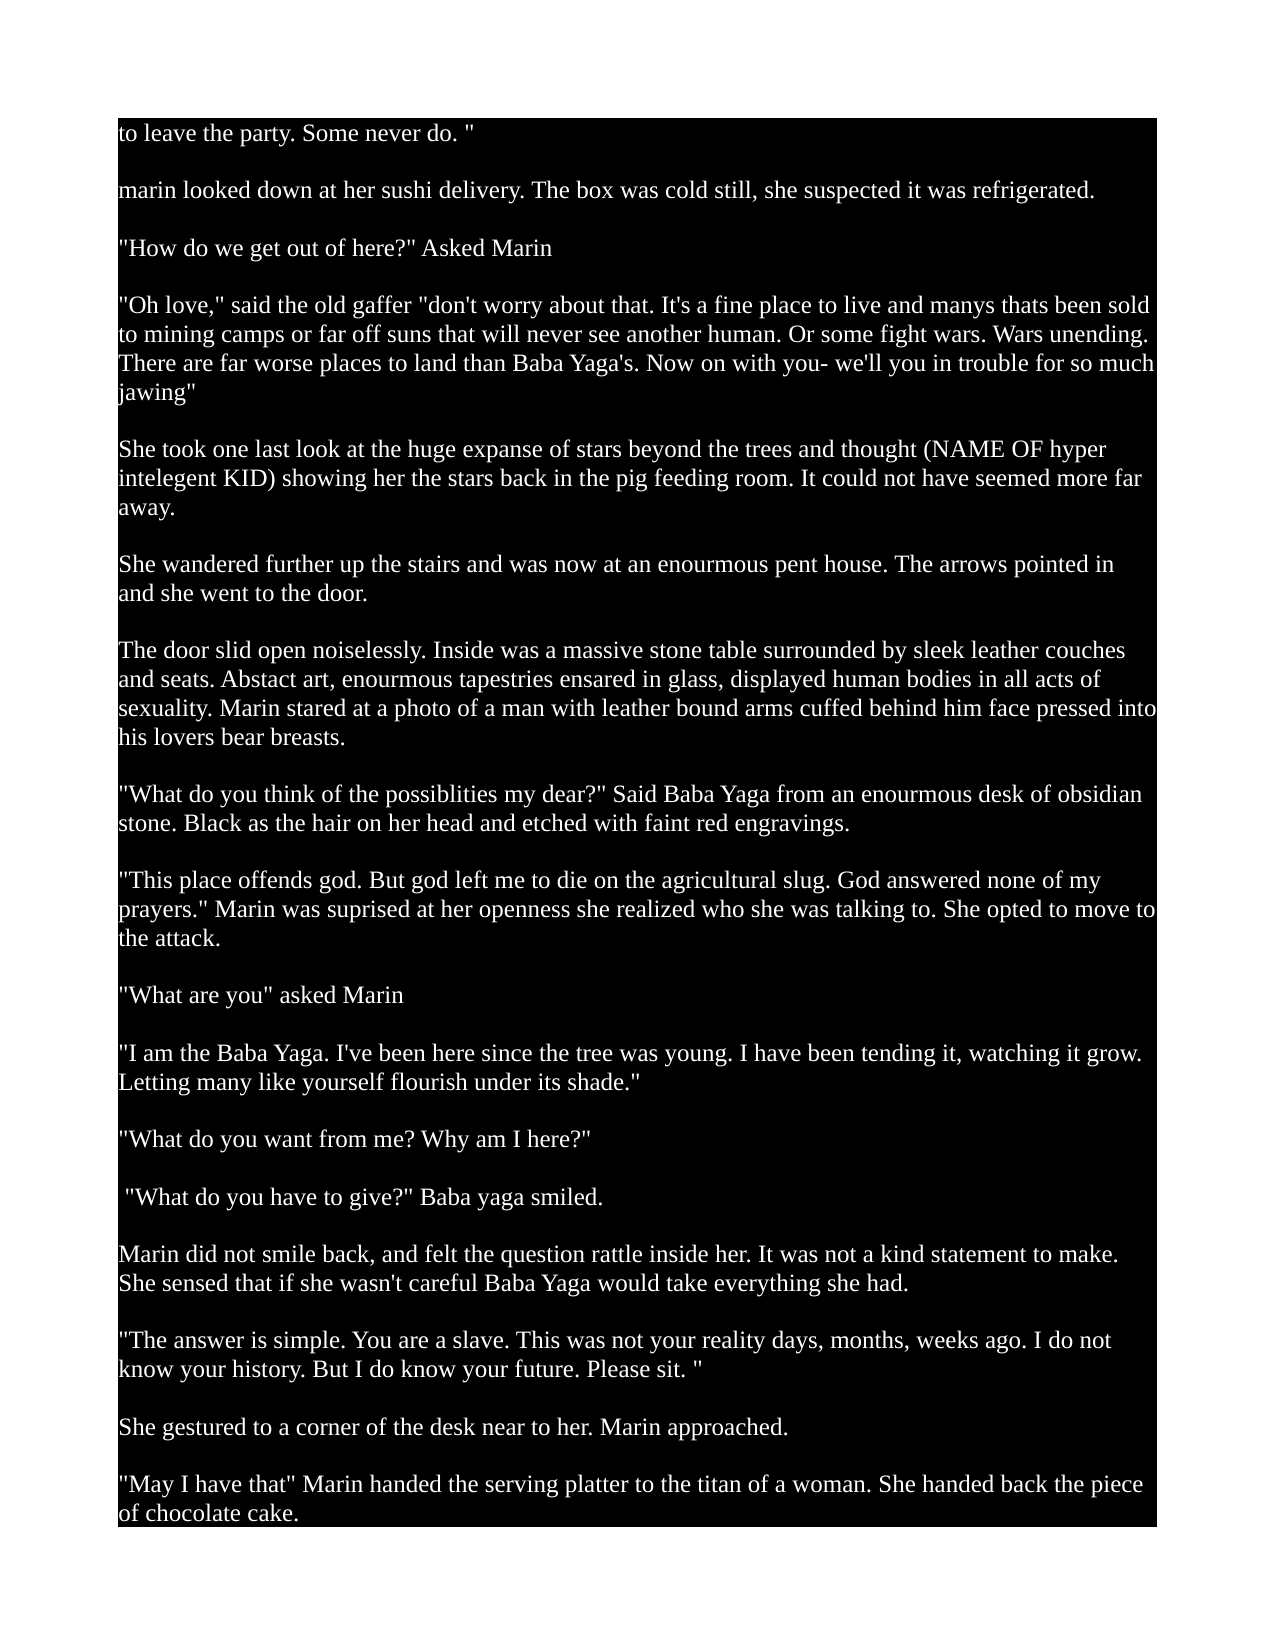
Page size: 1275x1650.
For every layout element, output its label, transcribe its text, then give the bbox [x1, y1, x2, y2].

text The door slid open noiselessly. Inside was a massive stone table surrounded by sleek leather couches and seats. Abstact art, enourmous tapestries ensared in glass, displayed human bodies in all acts of sexuality. Marin stared at a photo of a man with leather bound arms cuffed behind him face pressed into his lovers bear breasts. [118, 636, 1157, 751]
text "I am the Baba Yaga. I've been here since the tree was young. I have been tending it, watching it grow. Letting many like yourself flourish under its shade." [118, 1038, 1157, 1096]
text "This place offends god. But god left me to die on the agricultural slug. God answered none of my prayers." Marin was suprised at her openness she realized who she was talking to. She opted to move to the attack. [118, 866, 1157, 952]
text to leave the party. Some never do. " [118, 118, 1157, 147]
text "The answer is simple. You are a slave. This was not your reality days, months, weeks ago. I do not know your history. But I do know your future. Please sit. " [118, 1326, 1157, 1383]
text "May I have that" Marin handed the serving platter to the titan of a woman. She handed back the piece of chocolate cake. [118, 1441, 1157, 1527]
text "What do you want from me? Why am I here?" [118, 1124, 1157, 1153]
text She took one last look at the huge expanse of stars beyond the trees and thought (NAME OF hyper intelegent KID) showing her the stars back in the pig feeding room. It could not have seemed more far away. [118, 434, 1157, 521]
text She gestured to a corner of the desk near to her. Marin approached. [118, 1412, 1157, 1441]
text She wandered further up the stairs and was now at an enourmous pent house. The arrows pointed in and she went to the door. [118, 549, 1157, 636]
text "What are you" asked Marin [118, 981, 1157, 1009]
text "Oh love," said the old gaffer "don't worry about that. It's a fine place to live and manys thats been sold to mining camps or far off suns that will never see another human. Or some fight wars. Wars unending. There are far worse places to land than Baba Yaga's. Now on with you- we'll you in trouble for so much jawing" [118, 291, 1157, 406]
text marin looked down at her sushi delivery. The box was cold still, she suspected it was refrigerated. [118, 176, 1157, 204]
text "What do you think of the possiblities my dear?" Said Baba Yaga from an enourmous desk of obsidian stone. Black as the hair on her head and etched with faint red engravings. [118, 779, 1157, 837]
text "What do you have to give?" Baba yaga smiled. [118, 1182, 1157, 1211]
text "How do we get out of here?" Asked Marin [118, 233, 1157, 262]
text Marin did not smile back, and felt the question rattle inside her. It was not a kind statement to make. She sensed that if she wasn't careful Baba Yaga would take everything she had. [118, 1211, 1157, 1297]
